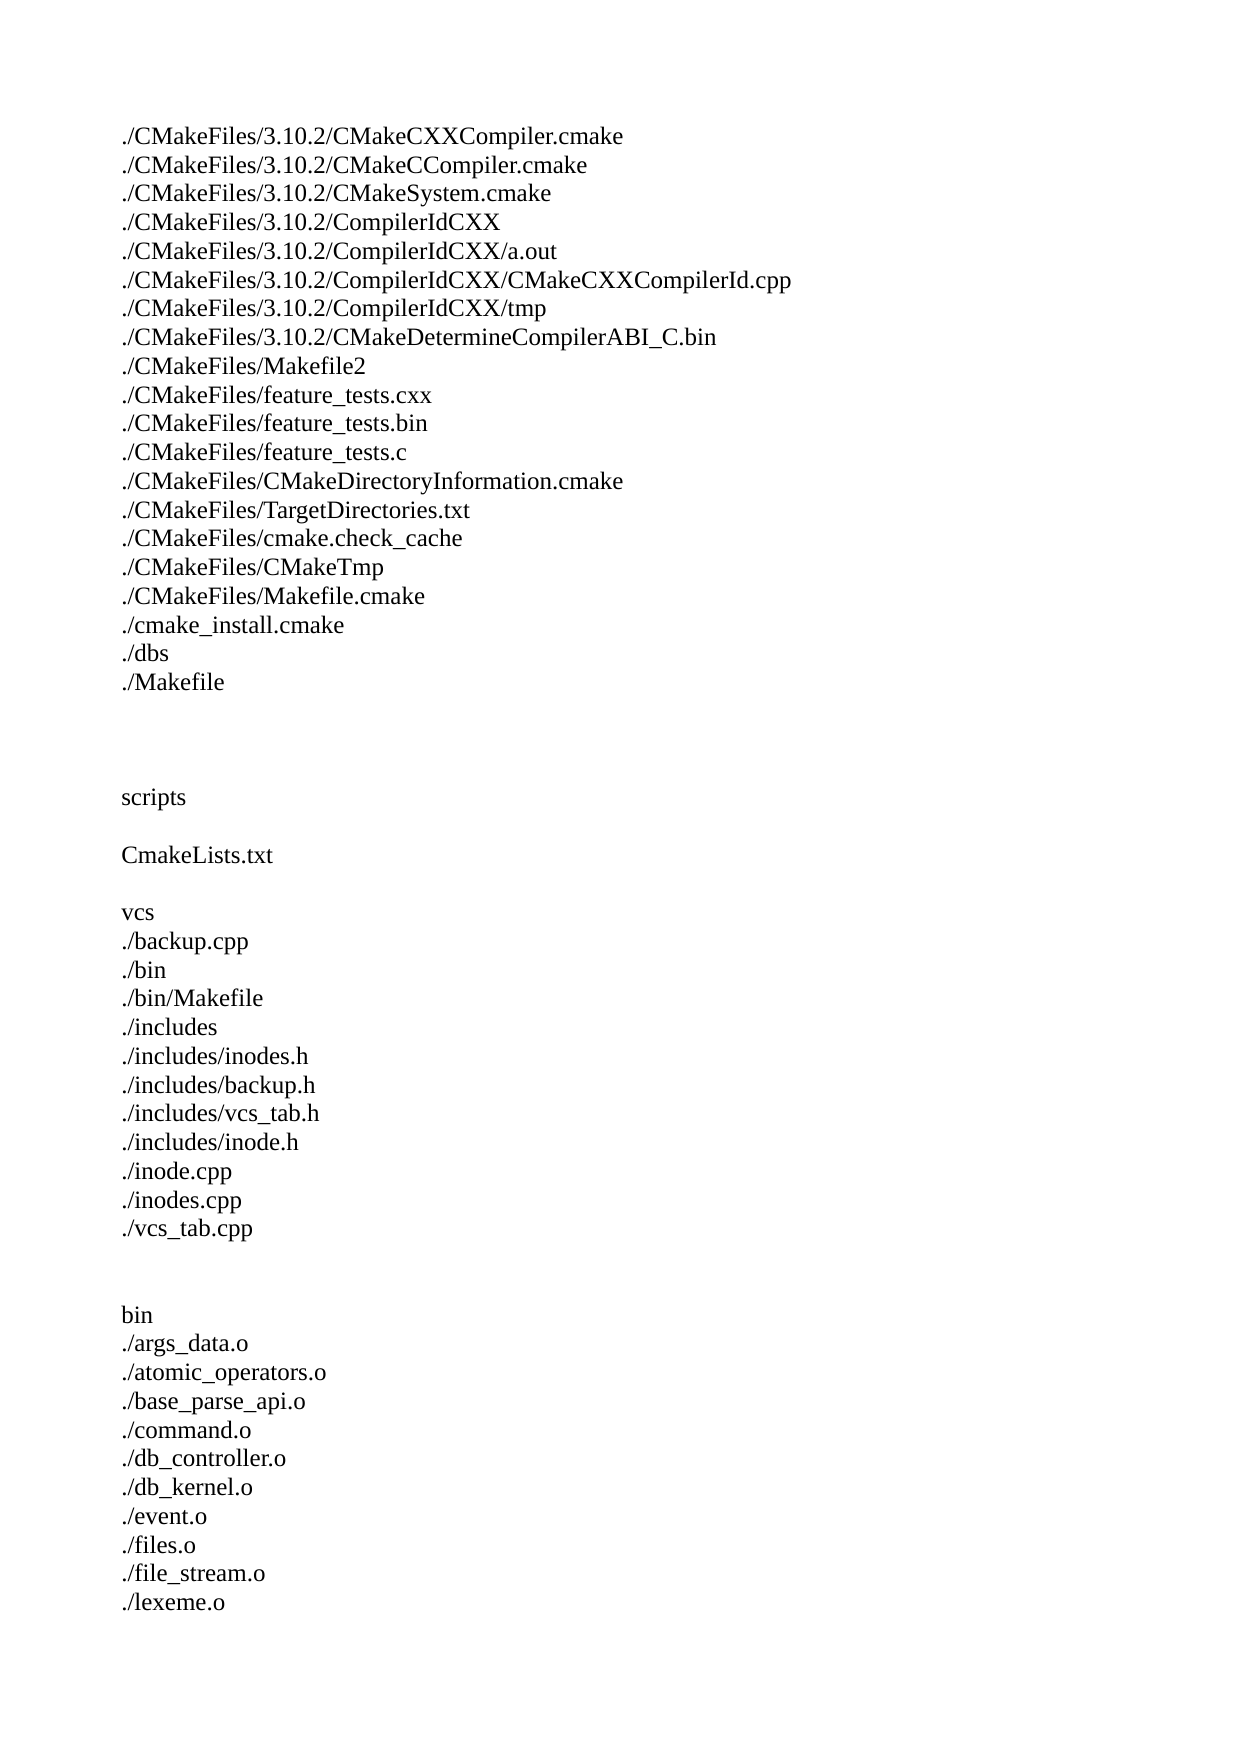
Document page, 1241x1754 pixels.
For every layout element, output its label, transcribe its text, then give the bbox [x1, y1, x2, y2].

table_header ./CMakeFiles/3.10.2/CMakeCXXCompiler.cmake ./CMakeFiles/3.10.2/CMakeCCompiler.cmake ./CMakeFiles/3.10.2/CMakeSystem.cmake ./CMakeFiles/3.10.2/CompilerIdCXX ./CMakeFiles/3.10.2/CompilerIdCXX/a.out ./CMakeFiles/3.10.2/CompilerIdCXX/CMakeCXXCompilerId.cpp ./CMakeFiles/3.10.2/CompilerIdCXX/tmp ./CMakeFiles/3.10.2/CMakeDetermineCompilerABI_C.bin ./CMakeFiles/Makefile2 ./CMakeFiles/feature_tests.cxx ./CMakeFiles/feature_tests.bin ./CMakeFiles/feature_tests.c ./CMakeFiles/CMakeDirectoryInformation.cmake ./CMakeFiles/TargetDirectories.txt ./CMakeFiles/cmake.check_cache ./CMakeFiles/CMakeTmp ./CMakeFiles/Makefile.cmake ./cmake_install.cmake ./dbs ./Makefile scripts CmakeLists.txt vcs ./backup.cpp ./bin ./bin/Makefile ./includes ./includes/inodes.h ./includes/backup.h ./includes/vcs_tab.h ./includes/inode.h ./inode.cpp ./inodes.cpp ./vcs_tab.cpp bin ./args_data.o ./atomic_operators.o ./base_parse_api.o ./command.o ./db_controller.o ./db_kernel.o ./event.o ./files.o ./file_stream.o ./lexeme.o [118, 118, 1116, 1619]
